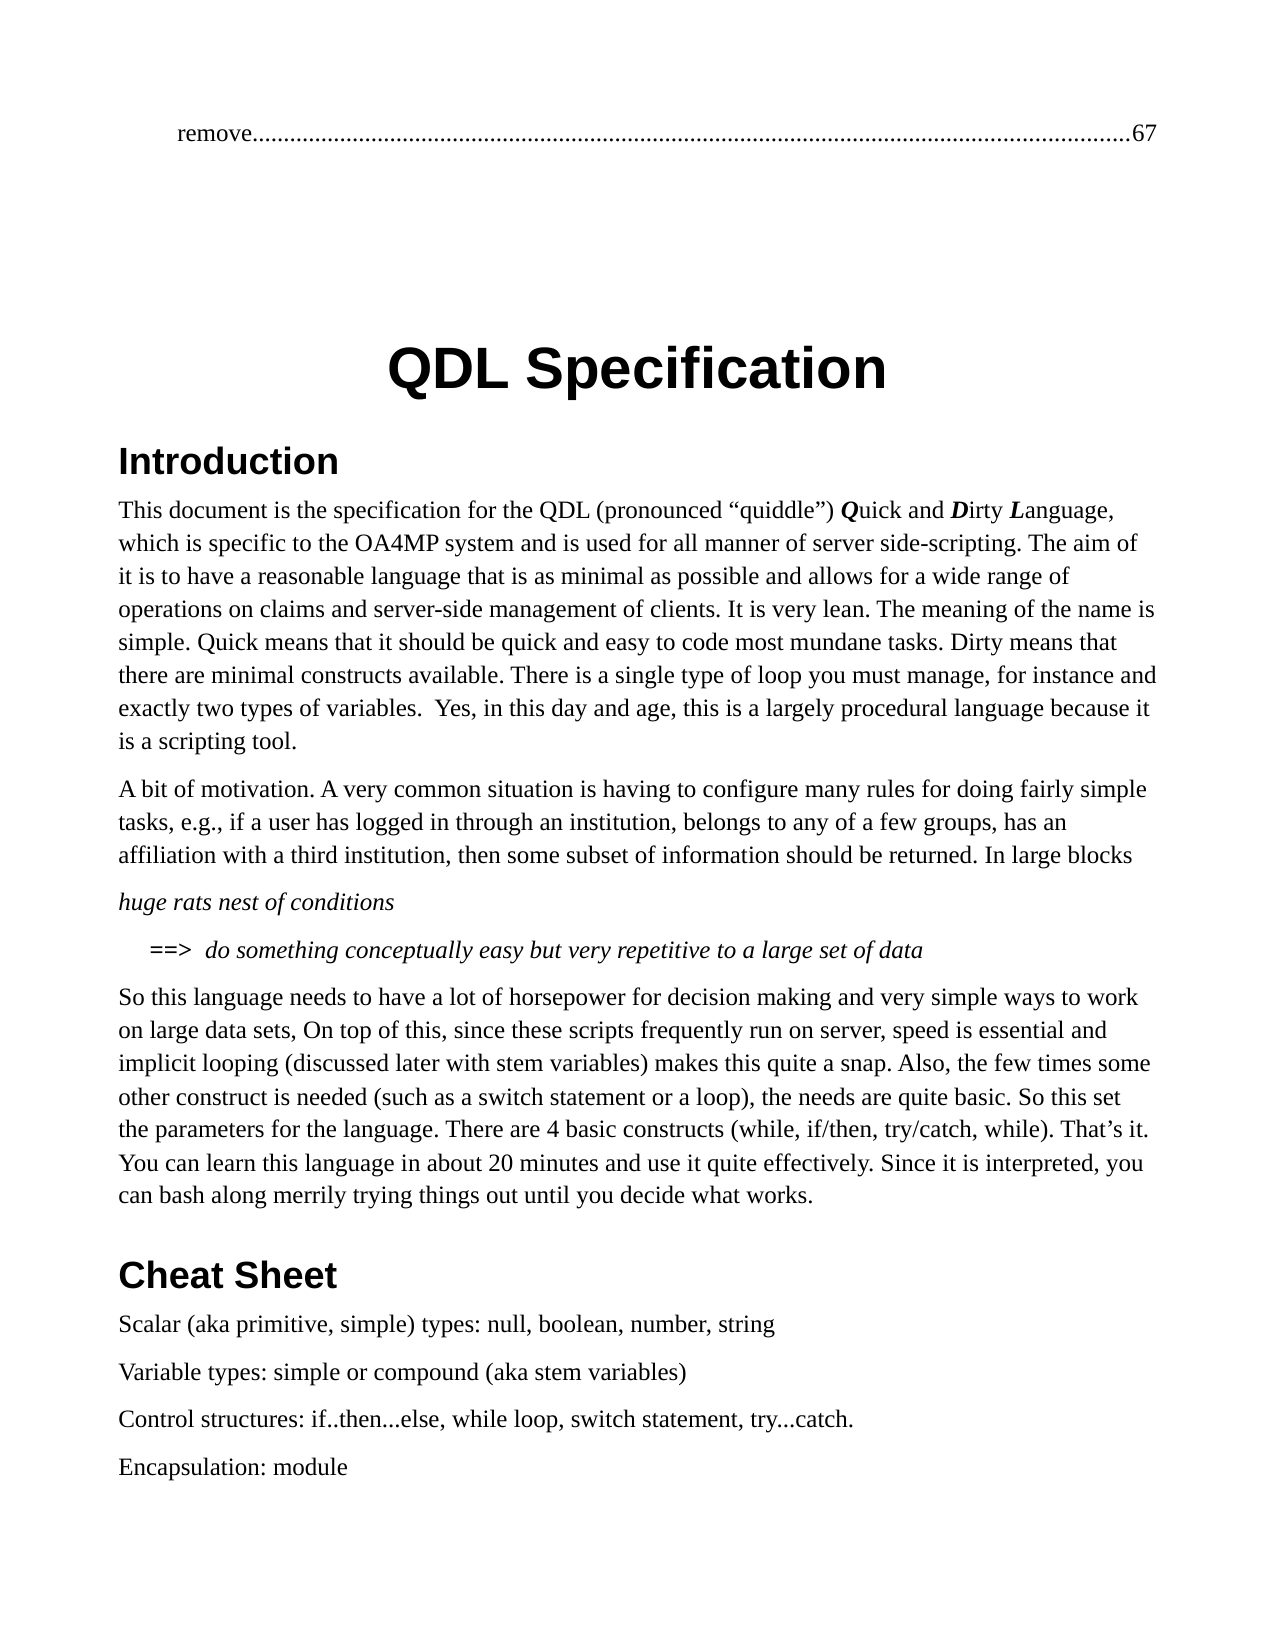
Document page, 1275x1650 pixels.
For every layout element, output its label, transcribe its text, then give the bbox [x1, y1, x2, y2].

text So this language needs to have a lot of horsepower for decision making and very simple ways to work on large data sets, On top of this, since these scripts frequently run on server, speed is essential and implicit looping (discussed later with stem variables) makes this quite a snap. Also, the few times some other construct is needed (such as a switch statement or a loop), the needs are quite basic. So this set the parameters for the language. There are 4 basic constructs (while, if/then, try/catch, while). That’s it. You can learn this language in about 20 minutes and use it quite effectively. Since it is interpreted, you can bash along merrily trying things out until you decide what works. [118, 982, 1157, 1209]
text ==> do something conceptually easy but very repetitive to a large set of data [118, 935, 1157, 964]
text Encapsulation: module [118, 1452, 1157, 1481]
text remove 67 [177, 118, 1157, 147]
text Control structures: if..then...else, while loop, switch statement, try...catch. [118, 1404, 1157, 1433]
text Scalar (aka primitive, simple) types: null, boolean, number, string [118, 1309, 1157, 1338]
subtitle Cheat Sheet [118, 1253, 1157, 1297]
text huge rats nest of conditions [118, 887, 1157, 916]
text This document is the specification for the QDL (pronounced “quiddle”) Quick and Dirty Language, which is specific to the OA4MP system and is used for all manner of server side-scripting. The aim of it is to have a reasonable language that is as minimal as possible and allows for a wide range of operations on claims and server-side management of clients. It is very lean. The meaning of the name is simple. Quick means that it should be quick and easy to code most mundane tasks. Dirty means that there are minimal constructs available. There is a single type of loop you must manage, for instance and exactly two types of variables. Yes, in this day and age, this is a largely procedural language because it is a scripting tool. [118, 495, 1157, 755]
subtitle Introduction [118, 439, 1157, 482]
text Variable types: simple or compound (aka stem variables) [118, 1357, 1157, 1386]
title QDL Specification [118, 334, 1157, 401]
text A bit of motivation. A very common situation is having to configure many rules for doing fairly simple tasks, e.g., if a user has logged in through an institution, belongs to any of a few groups, has an affiliation with a third institution, then some subset of information should be returned. In large blocks [118, 774, 1157, 868]
